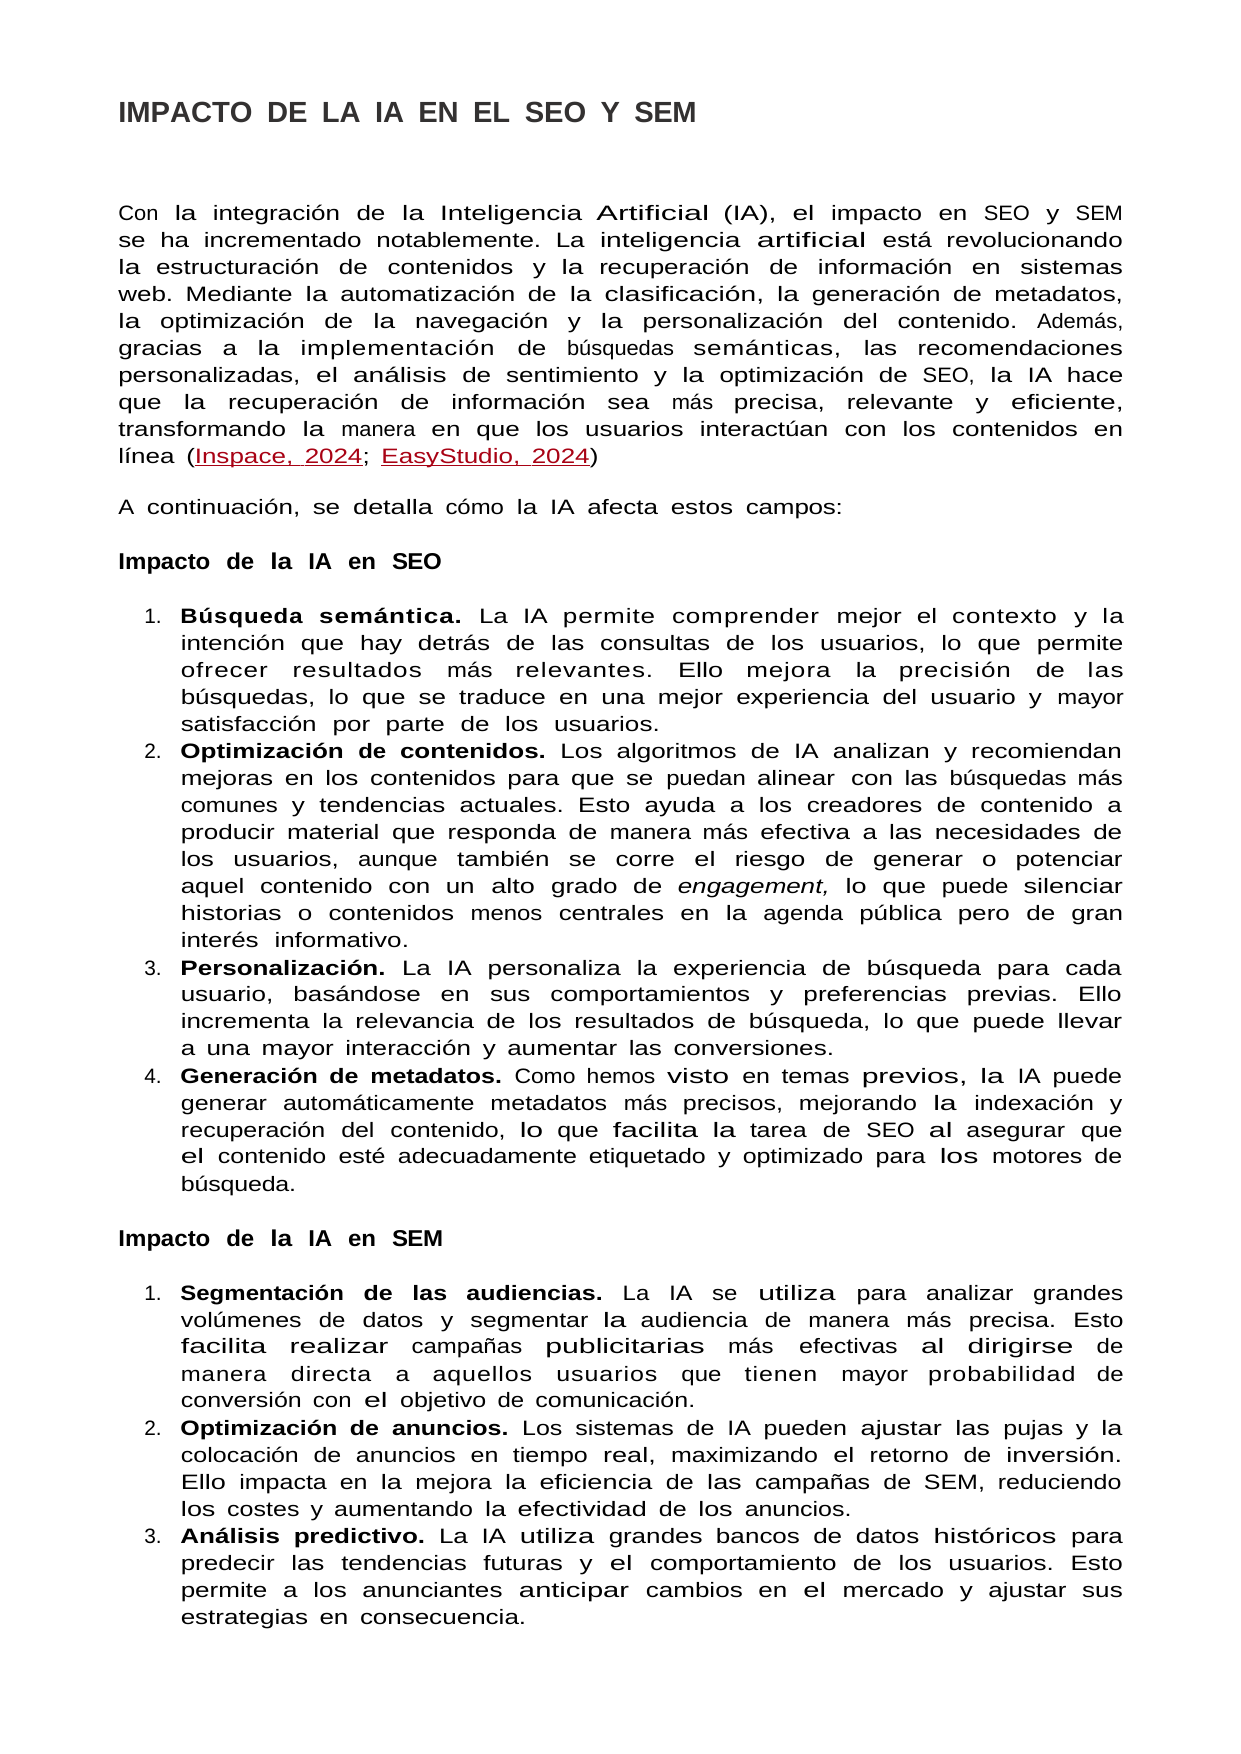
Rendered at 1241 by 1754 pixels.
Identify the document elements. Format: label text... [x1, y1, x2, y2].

text Con la integración de la Inteligencia Artificial (IA), el impacto en SEO y SEM se ha incrementado notablemente. La inteligencia artificial está revolucionando la estructuración de contenidos y la recuperación de información en sistemas web. Mediante la automatización de la clasificación, la generación de metadatos, la optimización de la navegación y la personalización del contenido. Además, gracias a la implementación de búsquedas semánticas, las recomendaciones personalizadas, el análisis de sentimiento y la optimización de SEO, la IA hace que la recuperación de información sea más precisa, relevante y eficiente, transformando la manera en que los usuarios interactúan con los contenidos en línea (Inspace, 2024; EasyStudio, 2024) [118, 201, 1123, 468]
subtitle Impacto de la IA en SEO [118, 548, 1138, 574]
text A continuación, se detalla cómo la IA afecta estos campos: [118, 495, 1138, 519]
list Optimización de contenidos. Los algoritmos de IA analizan y recomiendan mejoras en los contenidos para que se puedan alinear con las búsquedas más comunes y tendencias actuales. Esto ayuda a los creadores de contenido a producir material que responda de manera más efectiva a las necesidades de los usuarios, aunque también se corre el riesgo de generar o potenciar aquel contenido con un alto grado de engagement, lo que puede silenciar historias o contenidos menos centrales en la agenda pública pero de gran interés informativo. [144, 739, 1123, 952]
subtitle Impacto de la IA en SEM [118, 1225, 1138, 1251]
subtitle IMPACTO DE LA IA EN EL SEO Y SEM [118, 95, 1138, 129]
list Generación de metadatos. Como hemos visto en temas previos, la IA puede generar automáticamente metadatos más precisos, mejorando la indexación y recuperación del contenido, lo que facilita la tarea de SEO al asegurar que el contenido esté adecuadamente etiquetado y optimizado para los motores de búsqueda. [144, 1063, 1122, 1195]
list Personalización. La IA personaliza la experiencia de búsqueda para cada usuario, basándose en sus comportamientos y preferencias previas. Ello incrementa la relevancia de los resultados de búsqueda, lo que puede llevar a una mayor interacción y aumentar las conversiones. [144, 955, 1123, 1060]
list Segmentación de las audiencias. La IA se utiliza para analizar grandes volúmenes de datos y segmentar la audiencia de manera más precisa. Esto facilita realizar campañas publicitarias más efectivas al dirigirse de manera directa a aquellos usuarios que tienen mayor probabilidad de conversión con el objetivo de comunicación. [144, 1280, 1123, 1412]
list Análisis predictivo. La IA utiliza grandes bancos de datos históricos para predecir las tendencias futuras y el comportamiento de los usuarios. Esto permite a los anunciantes anticipar cambios en el mercado y ajustar sus estrategias en consecuencia. [144, 1524, 1123, 1629]
list Búsqueda semántica. La IA permite comprender mejor el contexto y la intención que hay detrás de las consultas de los usuarios, lo que permite ofrecer resultados más relevantes. Ello mejora la precisión de las búsquedas, lo que se traduce en una mejor experiencia del usuario y mayor satisfacción por parte de los usuarios. [144, 604, 1123, 736]
list Optimización de anuncios. Los sistemas de IA pueden ajustar las pujas y la colocación de anuncios en tiempo real, maximizando el retorno de inversión. Ello impacta en la mejora la eficiencia de las campañas de SEM, reduciendo los costes y aumentando la efectividad de los anuncios. [144, 1416, 1122, 1520]
